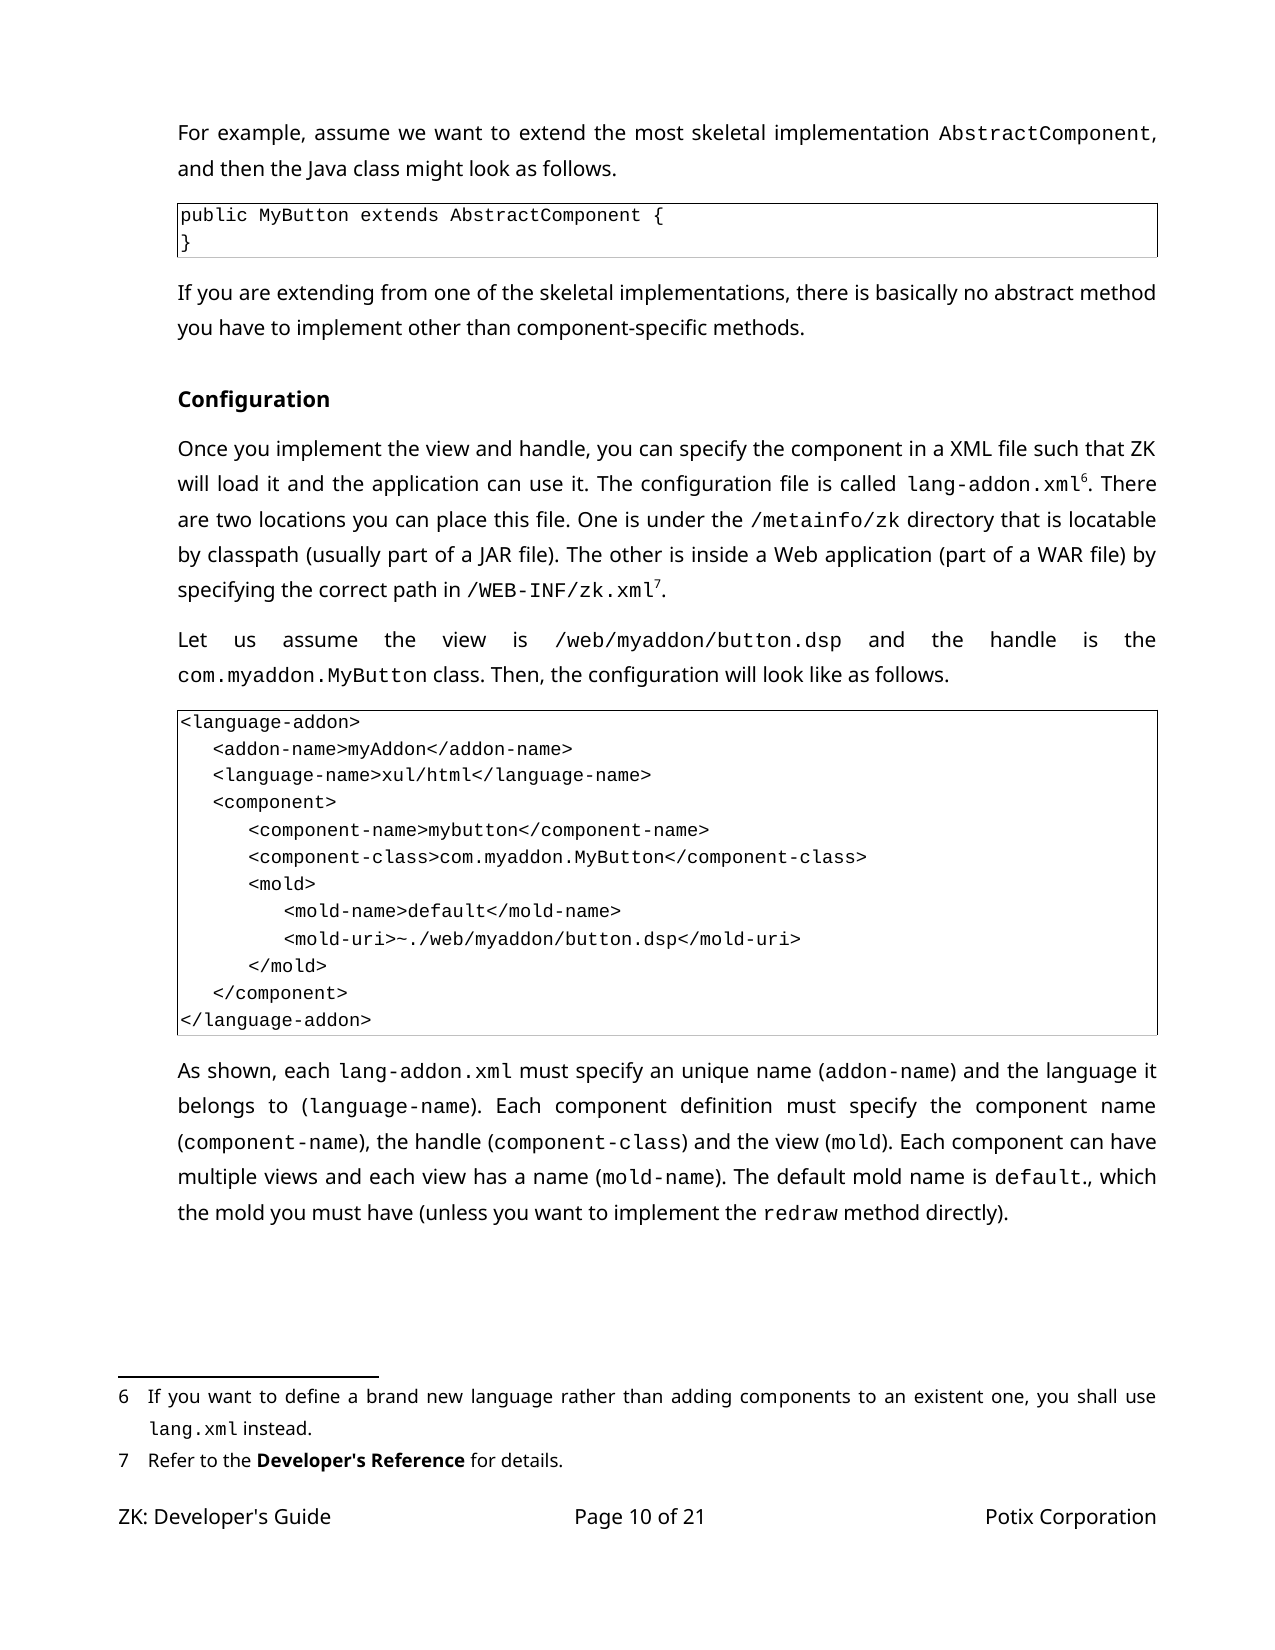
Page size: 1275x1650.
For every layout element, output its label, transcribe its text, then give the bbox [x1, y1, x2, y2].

text </language-addon> [178, 1008, 1157, 1035]
text public MyButton extends AbstractComponent { [178, 204, 1157, 227]
text If you want to define a brand new language rather than adding components to an existent one, you shall use lang.xml instead. [118, 1383, 1157, 1441]
text <component-class>com.myaddon.MyButton</component-class> [178, 845, 1157, 869]
text Once you implement the view and handle, you can specify the component in a XML file such that ZK will load it and the application can use it. The configuration file is called lang-addon.xml. There are two locations you can place this file. One is under the /metainfo/zk directory that is locatable by classpath (usually part of a JAR file). The other is inside a Web application (part of a WAR file) by specifying the correct path in /WEB-INF/zk.xml. [177, 434, 1157, 604]
text } [178, 230, 1157, 257]
text For example, assume we want to extend the most skeletal implementation AbstractComponent, and then the Java class might look as follows. [177, 118, 1157, 182]
text Refer to the Developer's Reference for details. [118, 1447, 1157, 1473]
text <component-name>mybutton</component-name> [178, 818, 1157, 842]
subtitle Configuration [177, 383, 1157, 413]
text Let us assume the view is /web/myaddon/button.dsp and the handle is the com.myaddon.MyButton class. Then, the configuration will look like as follows. [177, 625, 1157, 689]
text </component> [178, 981, 1157, 1005]
text <mold> [178, 872, 1157, 896]
text As shown, each lang-addon.xml must specify an unique name (addon-name) and the language it belongs to (language-name). Each component definition must specify the component name (component-name), the handle (component-class) and the view (mold). Each component can have multiple views and each view has a name (mold-name). The default mold name is default., which the mold you must have (unless you want to implement the redraw method directly). [177, 1056, 1157, 1226]
text <language-addon> [178, 711, 1157, 734]
text <mold-uri>~./web/myaddon/button.dsp</mold-uri> [178, 926, 1157, 951]
text </mold> [178, 953, 1157, 978]
text <addon-name>myAddon</addon-name> <language-name>xul/html</language-name> [178, 737, 1157, 787]
text <component> [178, 790, 1157, 815]
text <mold-name>default</mold-name> [178, 899, 1157, 923]
text If you are extending from one of the skeletal implementations, there is basically no abstract method you have to implement other than component-specific methods. [177, 278, 1157, 341]
